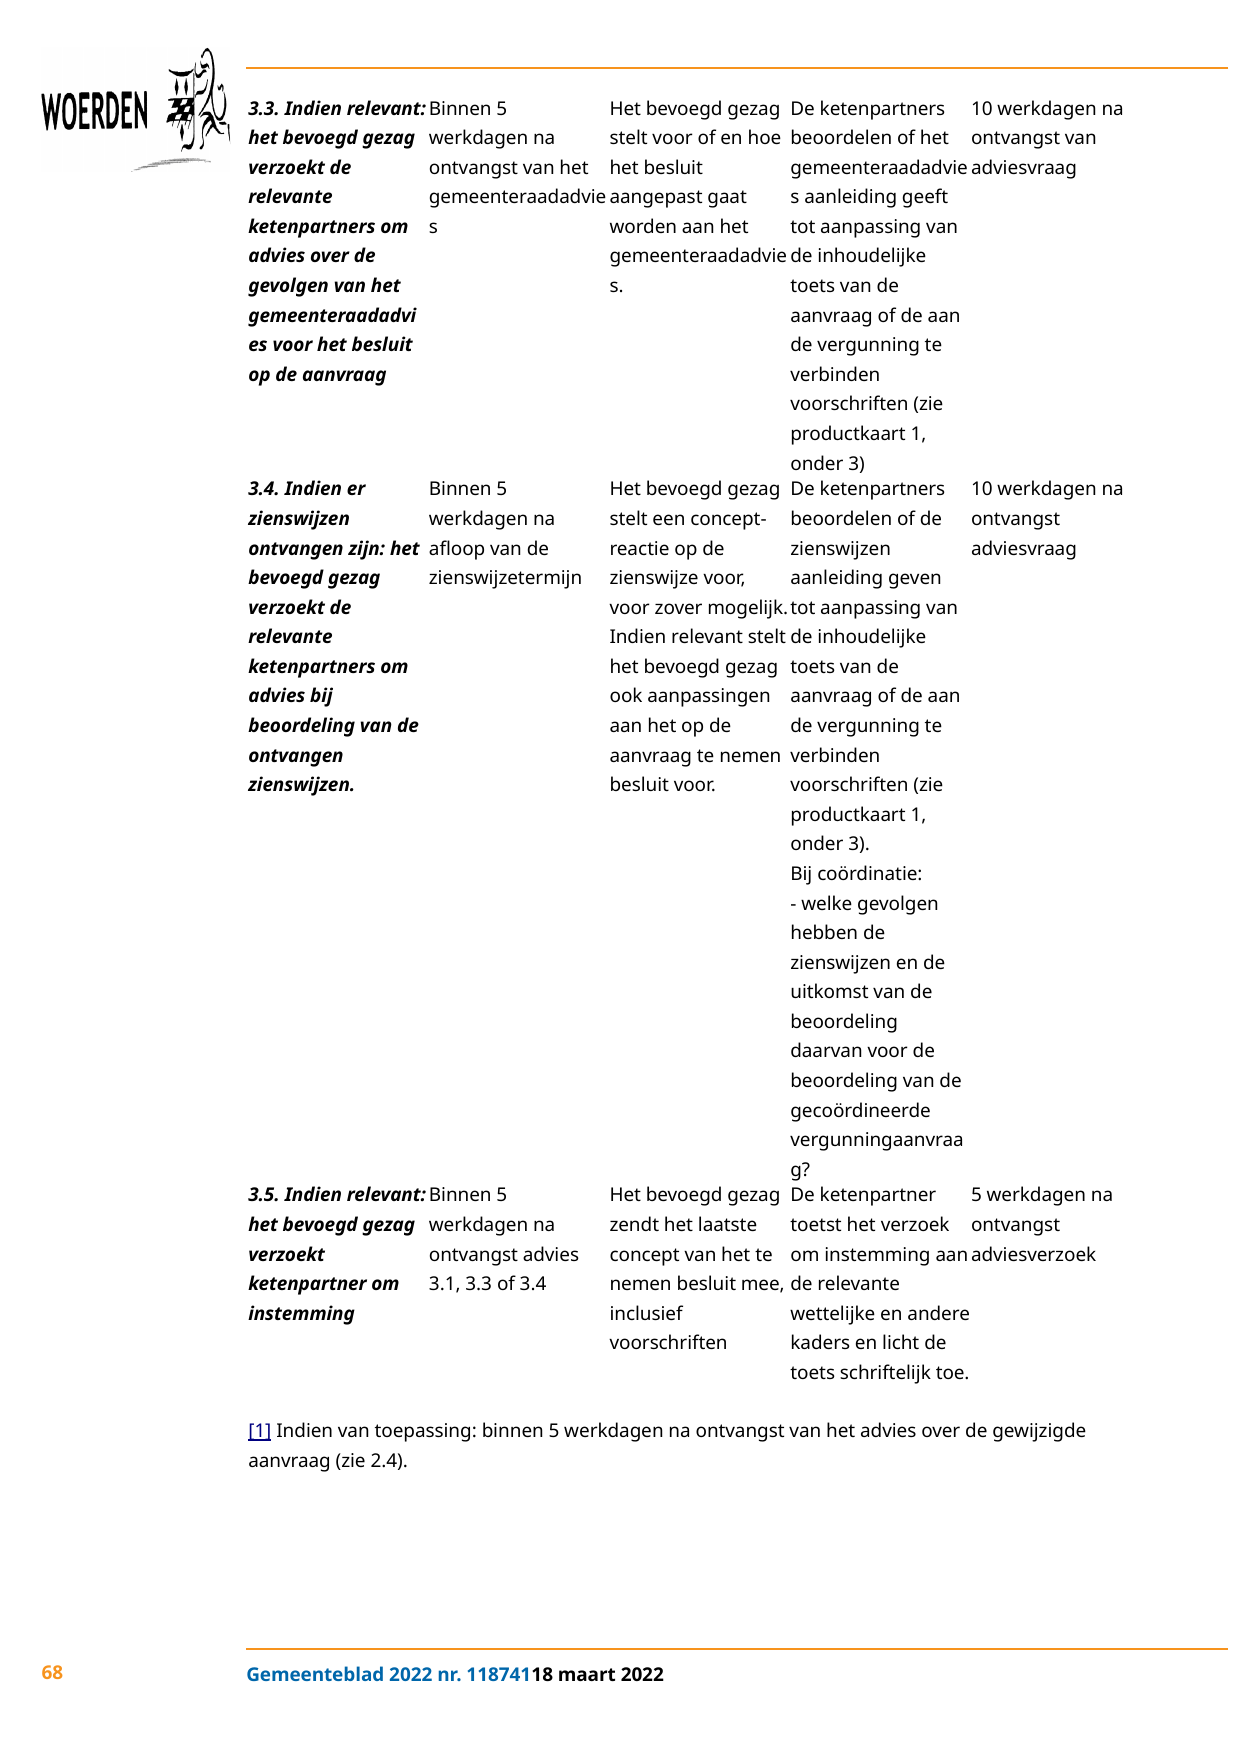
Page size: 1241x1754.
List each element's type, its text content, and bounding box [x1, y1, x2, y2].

table_cell De ketenpartners beoordelen of de zienswijzen aanleiding geven tot aanpassing van de inhoudelijke toets van de aanvraag of de aan de vergunning te verbinden voorschriften (zie productkaart 1, onder 3). Bij coördinatie: - welke gevolgen hebben de zienswijzen en de uitkomst van de beoordeling daarvan voor de beoordeling van de gecoördineerde vergunningaanvraag? [790, 476, 971, 1182]
table_cell Het bevoegd gezag stelt voor of en hoe het besluit aangepast gaat worden aan het gemeenteraadadvies. [609, 95, 790, 476]
table_cell Het bevoegd gezag zendt het laatste concept van het te nemen besluit mee, inclusief voorschriften [609, 1182, 790, 1385]
table_cell 10 werkdagen na ontvangst van adviesvraag [971, 95, 1152, 476]
text [1] Indien van toepassing: binnen 5 werkdagen na ontvangst van het advies over de gewijzigde aanvraag (zie 2.4). [248, 1418, 1152, 1473]
table_cell 3.5. Indien relevant: het bevoegd gezag verzoekt ketenpartner om instemming [248, 1182, 429, 1385]
table_cell 3.4. Indien er zienswijzen ontvangen zijn: het bevoegd gezag verzoekt de relevante ketenpartners om advies bij beoordeling van de ontvangen zienswijzen. [248, 476, 429, 1182]
table_cell Binnen 5 werkdagen na ontvangst van het gemeenteraadadvies [429, 95, 609, 476]
table_cell Het bevoegd gezag stelt een concept-reactie op de zienswijze voor, voor zover mogelijk. Indien relevant stelt het bevoegd gezag ook aanpassingen aan het op de aanvraag te nemen besluit voor. [609, 476, 790, 1182]
table_cell De ketenpartner toetst het verzoek om instemming aan de relevante wettelijke en andere kaders en licht de toets schriftelijk toe. [790, 1182, 971, 1385]
table_cell De ketenpartners beoordelen of het gemeenteraadadvies aanleiding geeft tot aanpassing van de inhoudelijke toets van de aanvraag of de aan de vergunning te verbinden voorschriften (zie productkaart 1, onder 3) [790, 95, 971, 476]
table_cell 3.3. Indien relevant: het bevoegd gezag verzoekt de relevante ketenpartners om advies over de gevolgen van het gemeenteraadadvies voor het besluit op de aanvraag [248, 95, 429, 476]
table_cell Binnen 5 werkdagen na ontvangst advies 3.1, 3.3 of 3.4 [429, 1182, 609, 1385]
table_cell 5 werkdagen na ontvangst adviesverzoek [971, 1182, 1152, 1385]
picture [41, 47, 231, 172]
table_cell 10 werkdagen na ontvangst adviesvraag [971, 476, 1152, 1182]
table_cell Binnen 5 werkdagen na afloop van de zienswijzetermijn [429, 476, 609, 1182]
